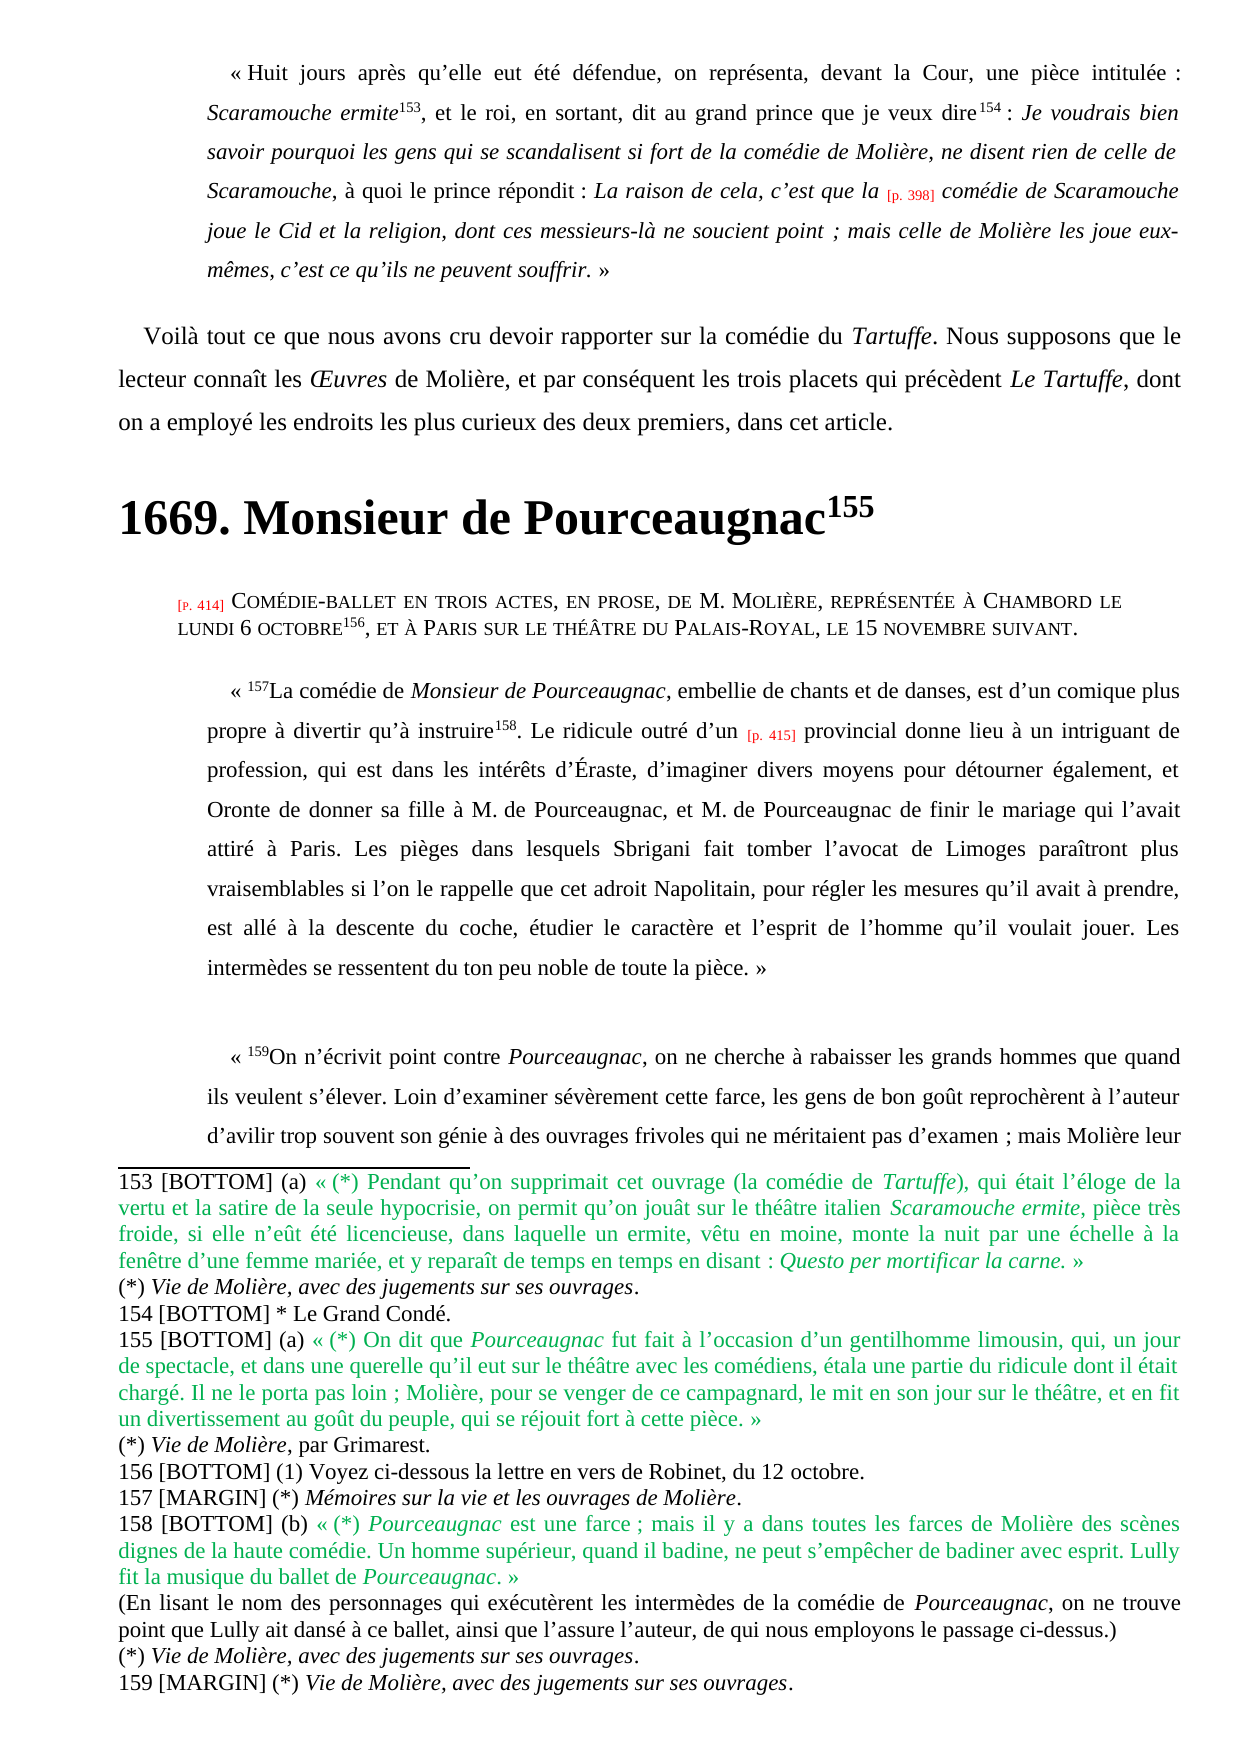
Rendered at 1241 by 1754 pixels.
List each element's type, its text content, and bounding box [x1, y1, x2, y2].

subtitle 1669. Monsieur de Pourceaugnac [118, 488, 1181, 545]
text [MARGIN] (*) Vie de Molière, avec des jugements sur ses ouvrages. [118, 1668, 1181, 1695]
text Voilà tout ce que nous avons cru devoir rapporter sur la comédie du Tartuffe. Nous supposons que le lecteur connaît les Œuvres de Molière, et par conséquent les trois placets qui précèdent Le Tartuffe, dont on a employé les endroits les plus curieux des deux premiers, dans cet article. [118, 321, 1181, 436]
text [BOTTOM] * Le Grand Condé. [118, 1299, 1181, 1326]
text (*) Vie de Molière, avec des jugements sur ses ouvrages. [118, 1273, 1181, 1299]
text [MARGIN] (*) Mémoires sur la vie et les ouvrages de Molière. [118, 1484, 1181, 1510]
text [p. 414] Comédie-ballet en trois actes, en prose, de M. Molière, représentée à Chambord le lundi 6 octobre, et à Paris sur le théâtre du Palais-Royal, le 15 novembre suivant. [177, 587, 1122, 640]
text (*) Vie de Molière, avec des jugements sur ses ouvrages. [118, 1642, 1181, 1668]
text (*) Vie de Molière, par Grimarest. [118, 1431, 1181, 1458]
text « Huit jours après qu’elle eut été défendue, on représenta, devant la Cour, une pièce intitulée : Scaramouche ermite, et le roi, en sortant, dit au grand prince que je veux dire : Je voudrais bien savoir pourquoi les gens qui se scandalisent si fort de la comédie de Molière, ne disent rien de celle de Scaramouche, à quoi le prince répondit : La raison de cela, c’est que la [p. 398] comédie de Scaramouche joue le Cid et la religion, dont ces messieurs-là ne soucient point ; mais celle de Molière les joue eux-mêmes, c’est ce qu’ils ne peuvent souffrir. » [207, 59, 1181, 283]
text « La comédie de Monsieur de Pourceaugnac, embellie de chants et de danses, est d’un comique plus propre à divertir qu’à instruire. Le ridicule outré d’un [p. 415] provincial donne lieu à un intriguant de profession, qui est dans les intérêts d’Éraste, d’imaginer divers moyens pour détourner également, et Oronte de donner sa fille à M. de Pourceaugnac, et M. de Pourceaugnac de finir le mariage qui l’avait attiré à Paris. Les pièges dans lesquels Sbrigani fait tomber l’avocat de Limoges paraîtront plus vraisemblables si l’on le rappelle que cet adroit Napolitain, pour régler les mesures qu’il avait à prendre, est allé à la descente du coche, étudier le caractère et l’esprit de l’homme qu’il voulait jouer. Les intermèdes se ressentent du ton peu noble de toute la pièce. » [207, 677, 1181, 980]
text « On n’écrivit point contre Pourceaugnac, on ne cherche à rabaisser les grands hommes que quand ils veulent s’élever. Loin d’examiner sévèrement cette farce, les gens de bon goût reprochèrent à l’auteur d’avilir trop souvent son génie à des ouvrages frivoles qui ne méritaient pas d’examen ; mais Molière leur [207, 1043, 1181, 1149]
text [BOTTOM] (1) Voyez ci-dessous la lettre en vers de Robinet, du 12 octobre. [118, 1458, 1181, 1484]
text [BOTTOM] (b) « (*) Pourceaugnac est une farce ; mais il y a dans toutes les farces de Molière des scènes dignes de la haute comédie. Un homme supérieur, quand il badine, ne peut s’empêcher de badiner avec esprit. Lully fit la musique du ballet de Pourceaugnac. » [118, 1510, 1181, 1589]
text [BOTTOM] (a) « (*) On dit que Pourceaugnac fut fait à l’occasion d’un gentilhomme limousin, qui, un jour de spectacle, et dans une querelle qu’il eut sur le théâtre avec les comédiens, étala une partie du ridicule dont il était chargé. Il ne le porta pas loin ; Molière, pour se venger de ce campagnard, le mit en son jour sur le théâtre, et en fit un divertissement au goût du peuple, qui se réjouit fort à cette pièce. » [118, 1326, 1181, 1431]
text [BOTTOM] (a) « (*) Pendant qu’on supprimait cet ouvrage (la comédie de Tartuffe), qui était l’éloge de la vertu et la satire de la seule hypocrisie, on permit qu’on jouât sur le théâtre italien Scaramouche ermite, pièce très froide, si elle n’eût été licencieuse, dans laquelle un ermite, vêtu en moine, monte la nuit par une échelle à la fenêtre d’une femme mariée, et y reparaît de temps en temps en disant : Questo per mortificar la carne. » [118, 1168, 1181, 1273]
text (En lisant le nom des personnages qui exécutèrent les intermèdes de la comédie de Pourceaugnac, on ne trouve point que Lully ait dansé à ce ballet, ainsi que l’assure l’auteur, de qui nous employons le passage ci-dessus.) [118, 1589, 1181, 1642]
